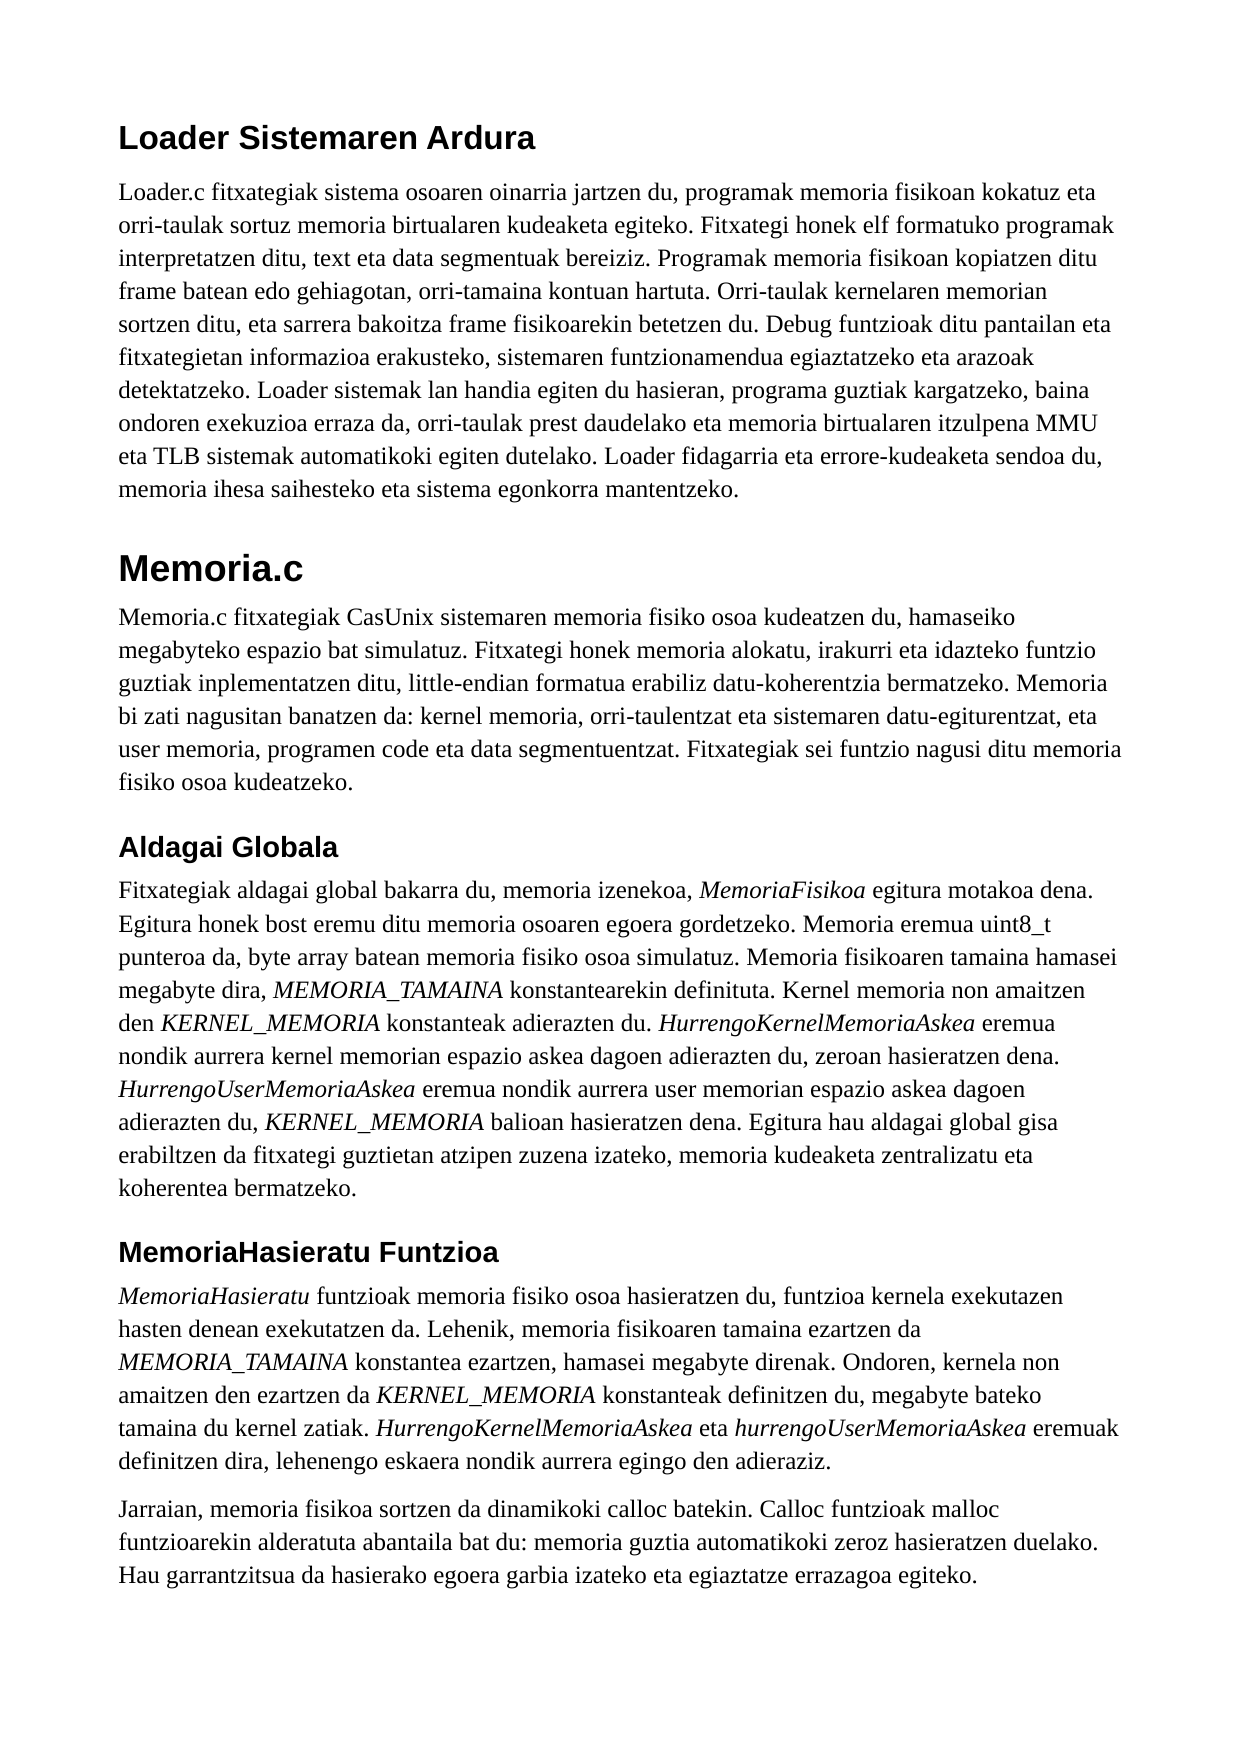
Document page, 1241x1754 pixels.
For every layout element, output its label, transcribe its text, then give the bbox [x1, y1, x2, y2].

text Fitxategiak aldagai global bakarra du, memoria izenekoa, MemoriaFisikoa egitura motakoa dena. Egitura honek bost eremu ditu memoria osoaren egoera gordetzeko. Memoria eremua uint8_t punteroa da, byte array batean memoria fisiko osoa simulatuz. Memoria fisikoaren tamaina hamasei megabyte dira, MEMORIA_TAMAINA konstantearekin definituta. Kernel memoria non amaitzen den KERNEL_MEMORIA konstanteak adierazten du. HurrengoKernelMemoriaAskea eremua nondik aurrera kernel memorian espazio askea dagoen adierazten du, zeroan hasieratzen dena. HurrengoUserMemoriaAskea eremua nondik aurrera user memorian espazio askea dagoen adierazten du, KERNEL_MEMORIA balioan hasieratzen dena. Egitura hau aldagai global gisa erabiltzen da fitxategi guztietan atzipen zuzena izateko, memoria kudeaketa zentralizatu eta koherentea bermatzeko. [118, 876, 1122, 1202]
text MemoriaHasieratu funtzioak memoria fisiko osoa hasieratzen du, funtzioa kernela exekutazen hasten denean exekutatzen da. Lehenik, memoria fisikoaren tamaina ezartzen da MEMORIA_TAMAINA konstantea ezartzen, hamasei megabyte direnak. Ondoren, kernela non amaitzen den ezartzen da KERNEL_MEMORIA konstanteak definitzen du, megabyte bateko tamaina du kernel zatiak. HurrengoKernelMemoriaAskea eta hurrengoUserMemoriaAskea eremuak definitzen dira, lehenengo eskaera nondik aurrera egingo den adieraziz. [118, 1281, 1122, 1475]
subtitle Memoria.c [118, 547, 1122, 590]
subtitle Aldagai Globala [118, 829, 1122, 863]
subtitle MemoriaHasieratu Funtzioa [118, 1235, 1122, 1268]
subtitle Loader Sistemaren Ardura [118, 118, 1122, 157]
text Jarraian, memoria fisikoa sortzen da dinamikoki calloc batekin. Calloc funtzioak malloc funtzioarekin alderatuta abantaila bat du: memoria guztia automatikoki zeroz hasieratzen duelako. Hau garrantzitsua da hasierako egoera garbia izateko eta egiaztatze errazagoa egiteko. [118, 1494, 1122, 1588]
text Loader.c fitxategiak sistema osoaren oinarria jartzen du, programak memoria fisikoan kokatuz eta orri-taulak sortuz memoria birtualaren kudeaketa egiteko. Fitxategi honek elf formatuko programak interpretatzen ditu, text eta data segmentuak bereiziz. Programak memoria fisikoan kopiatzen ditu frame batean edo gehiagotan, orri-tamaina kontuan hartuta. Orri-taulak kernelaren memorian sortzen ditu, eta sarrera bakoitza frame fisikoarekin betetzen du. Debug funtzioak ditu pantailan eta fitxategietan informazioa erakusteko, sistemaren funtzionamendua egiaztatzeko eta arazoak detektatzeko. Loader sistemak lan handia egiten du hasieran, programa guztiak kargatzeko, baina ondoren exekuzioa erraza da, orri-taulak prest daudelako eta memoria birtualaren itzulpena MMU eta TLB sistemak automatikoki egiten dutelako. Loader fidagarria eta errore-kudeaketa sendoa du, memoria ihesa saihesteko eta sistema egonkorra mantentzeko. [118, 177, 1122, 503]
text Memoria.c fitxategiak CasUnix sistemaren memoria fisiko osoa kudeatzen du, hamaseiko megabyteko espazio bat simulatuz. Fitxategi honek memoria alokatu, irakurri eta idazteko funtzio guztiak inplementatzen ditu, little-endian formatua erabiliz datu-koherentzia bermatzeko. Memoria bi zati nagusitan banatzen da: kernel memoria, orri-taulentzat eta sistemaren datu-egiturentzat, eta user memoria, programen code eta data segmentuentzat. Fitxategiak sei funtzio nagusi ditu memoria fisiko osoa kudeatzeko. [118, 602, 1122, 796]
